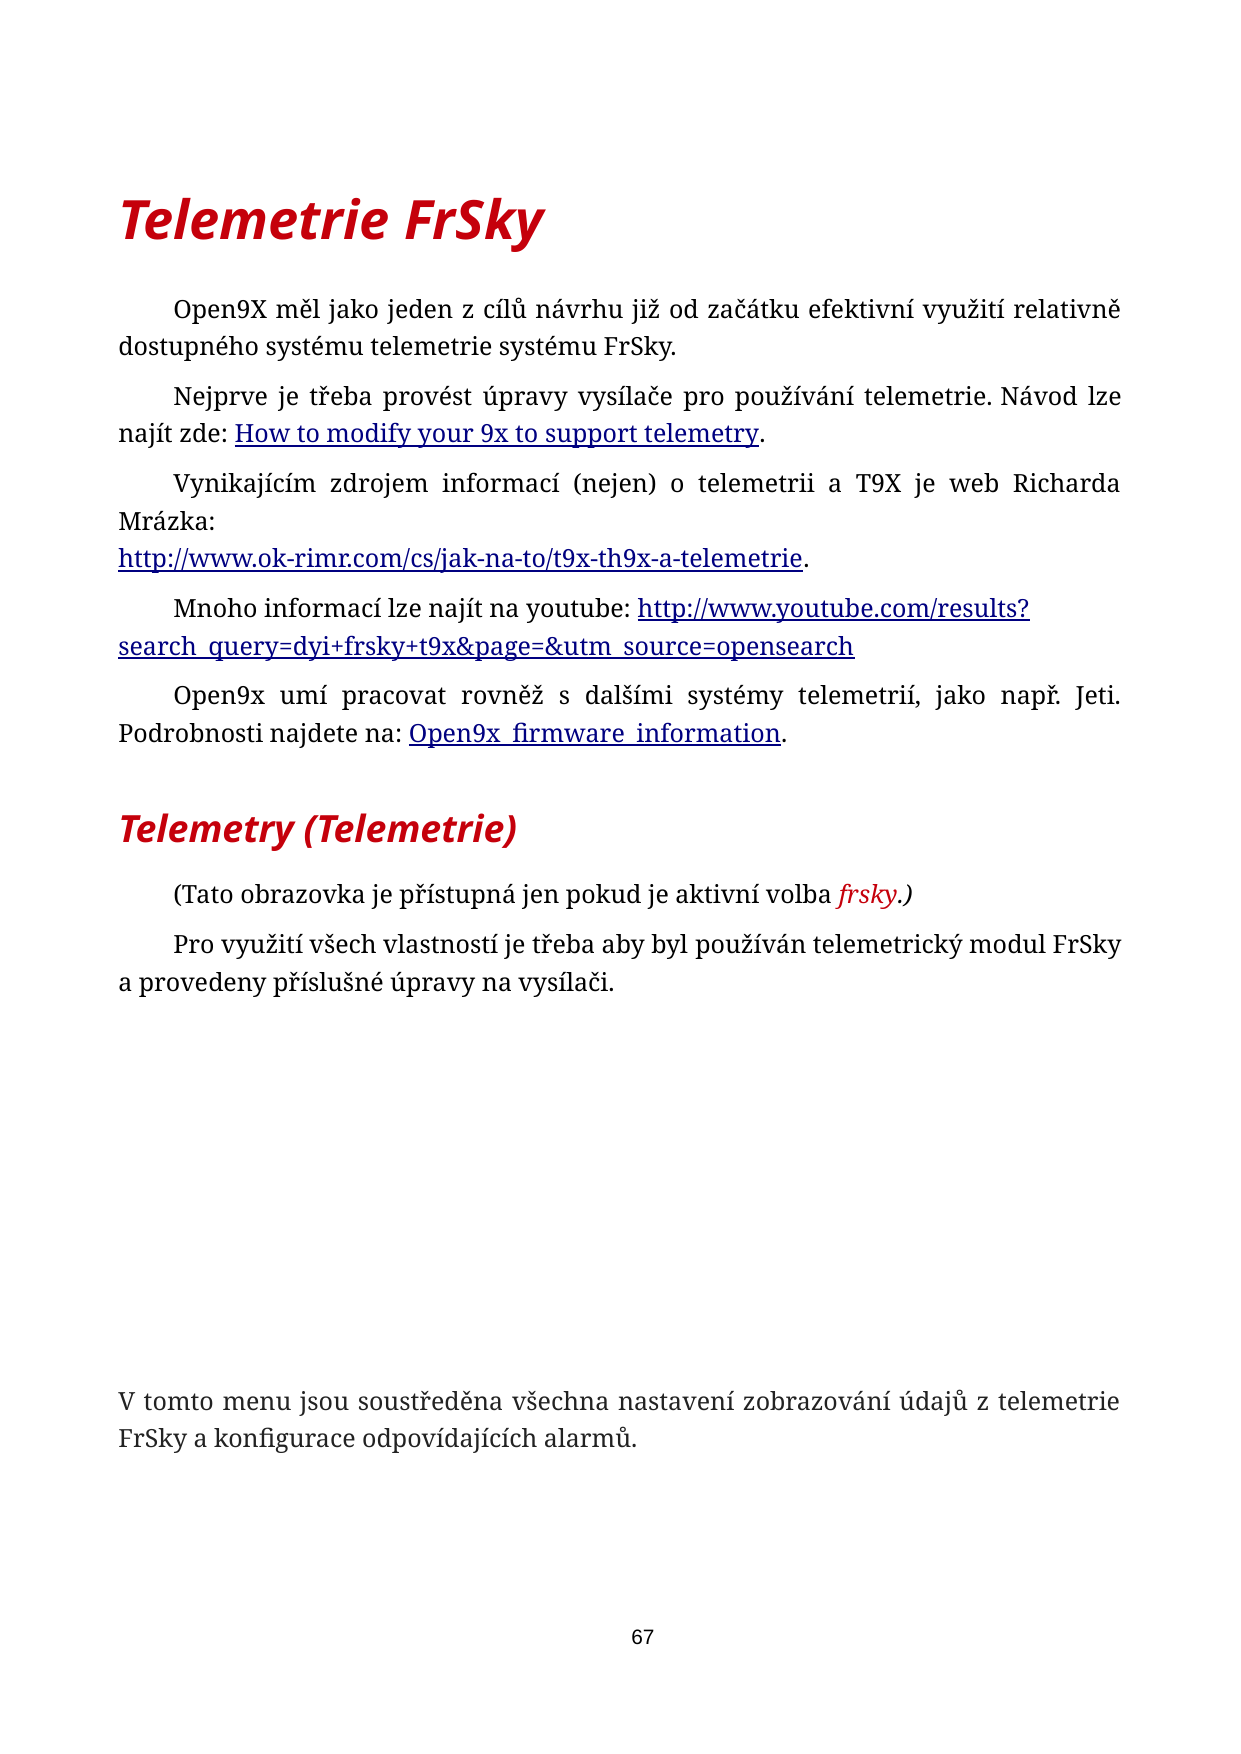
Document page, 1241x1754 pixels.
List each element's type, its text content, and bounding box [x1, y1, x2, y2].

text Pro využití všech vlastností je třeba aby byl používán telemetrický modul FrSky a provedeny příslušné úpravy na vysílači. [118, 927, 1122, 998]
text Open9X měl jako jeden z cílů návrhu již od začátku efektivní využití relativně dostupného systému telemetrie systému FrSky. [118, 291, 1122, 363]
subtitle Telemetrie FrSky [118, 182, 1122, 255]
text Mnoho informací lze najít na youtube: http://www.youtube.com/results?search_query=dyi+frsky+t9x&page=&utm_source=opensearch [118, 591, 1122, 662]
text Vynikajícím zdrojem informací (nejen) o telemetrii a T9X je web Richarda Mrázka: http://www.ok-rimr.com/cs/jak-na-to/t9x-th9x-a-telemetrie. [118, 466, 1122, 575]
text (Tato obrazovka je přístupná jen pokud je aktivní volba frsky.) [118, 877, 1122, 911]
text Open9x umí pracovat rovněž s dalšími systémy telemetrií, jako např. Jeti. Podrobnosti najdete na: Open9x_firmware_information. [118, 678, 1122, 749]
subtitle Telemetry (Telemetrie) [118, 802, 1122, 853]
text V tomto menu jsou soustředěna všechna nastavení zobrazování údajů z telemetrie FrSky a konfigurace odpovídajících alarmů. [118, 1014, 1122, 1455]
text Nejprve je třeba provést úpravy vysílače pro používání telemetrie. Návod lze najít zde: How to modify your 9x to support telemetry. [118, 379, 1122, 450]
